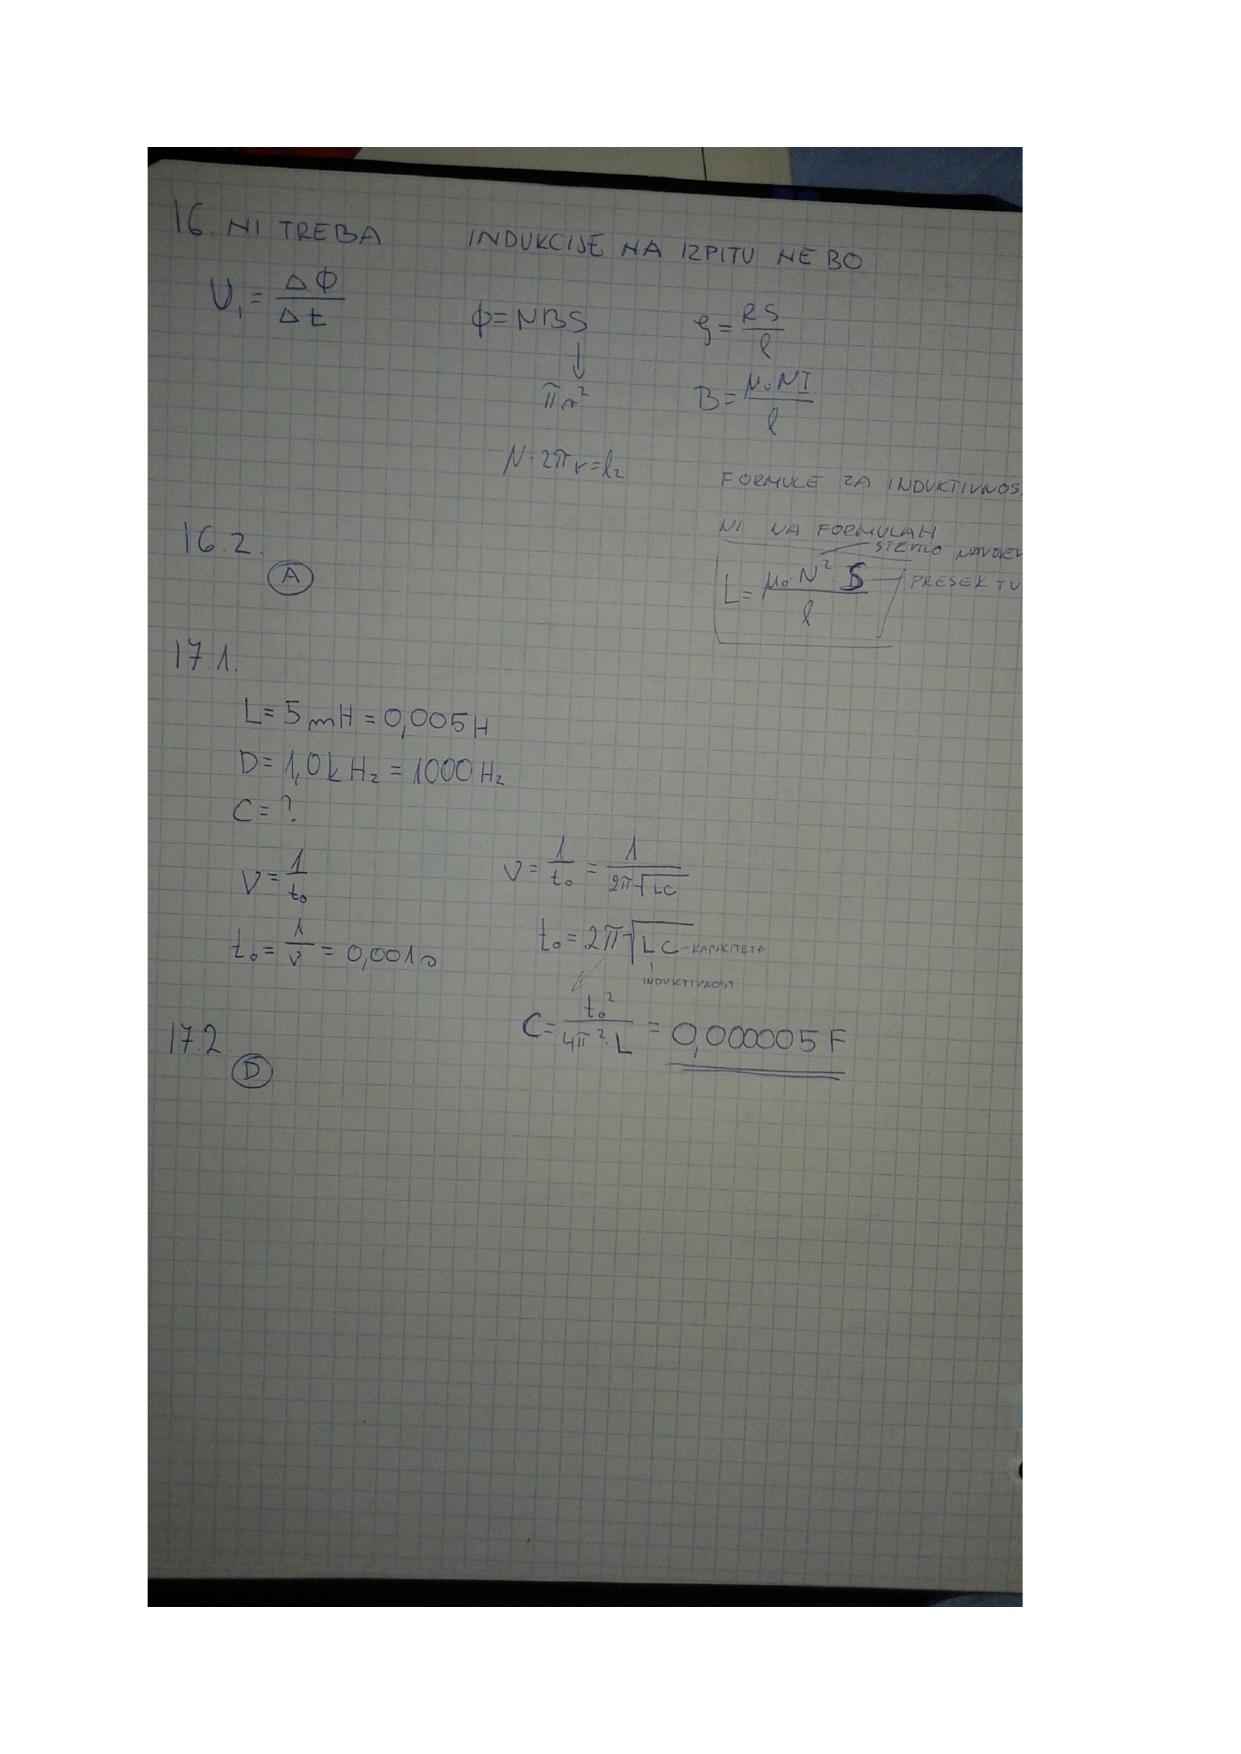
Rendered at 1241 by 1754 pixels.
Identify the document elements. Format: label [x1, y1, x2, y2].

picture [147, 147, 1023, 1607]
